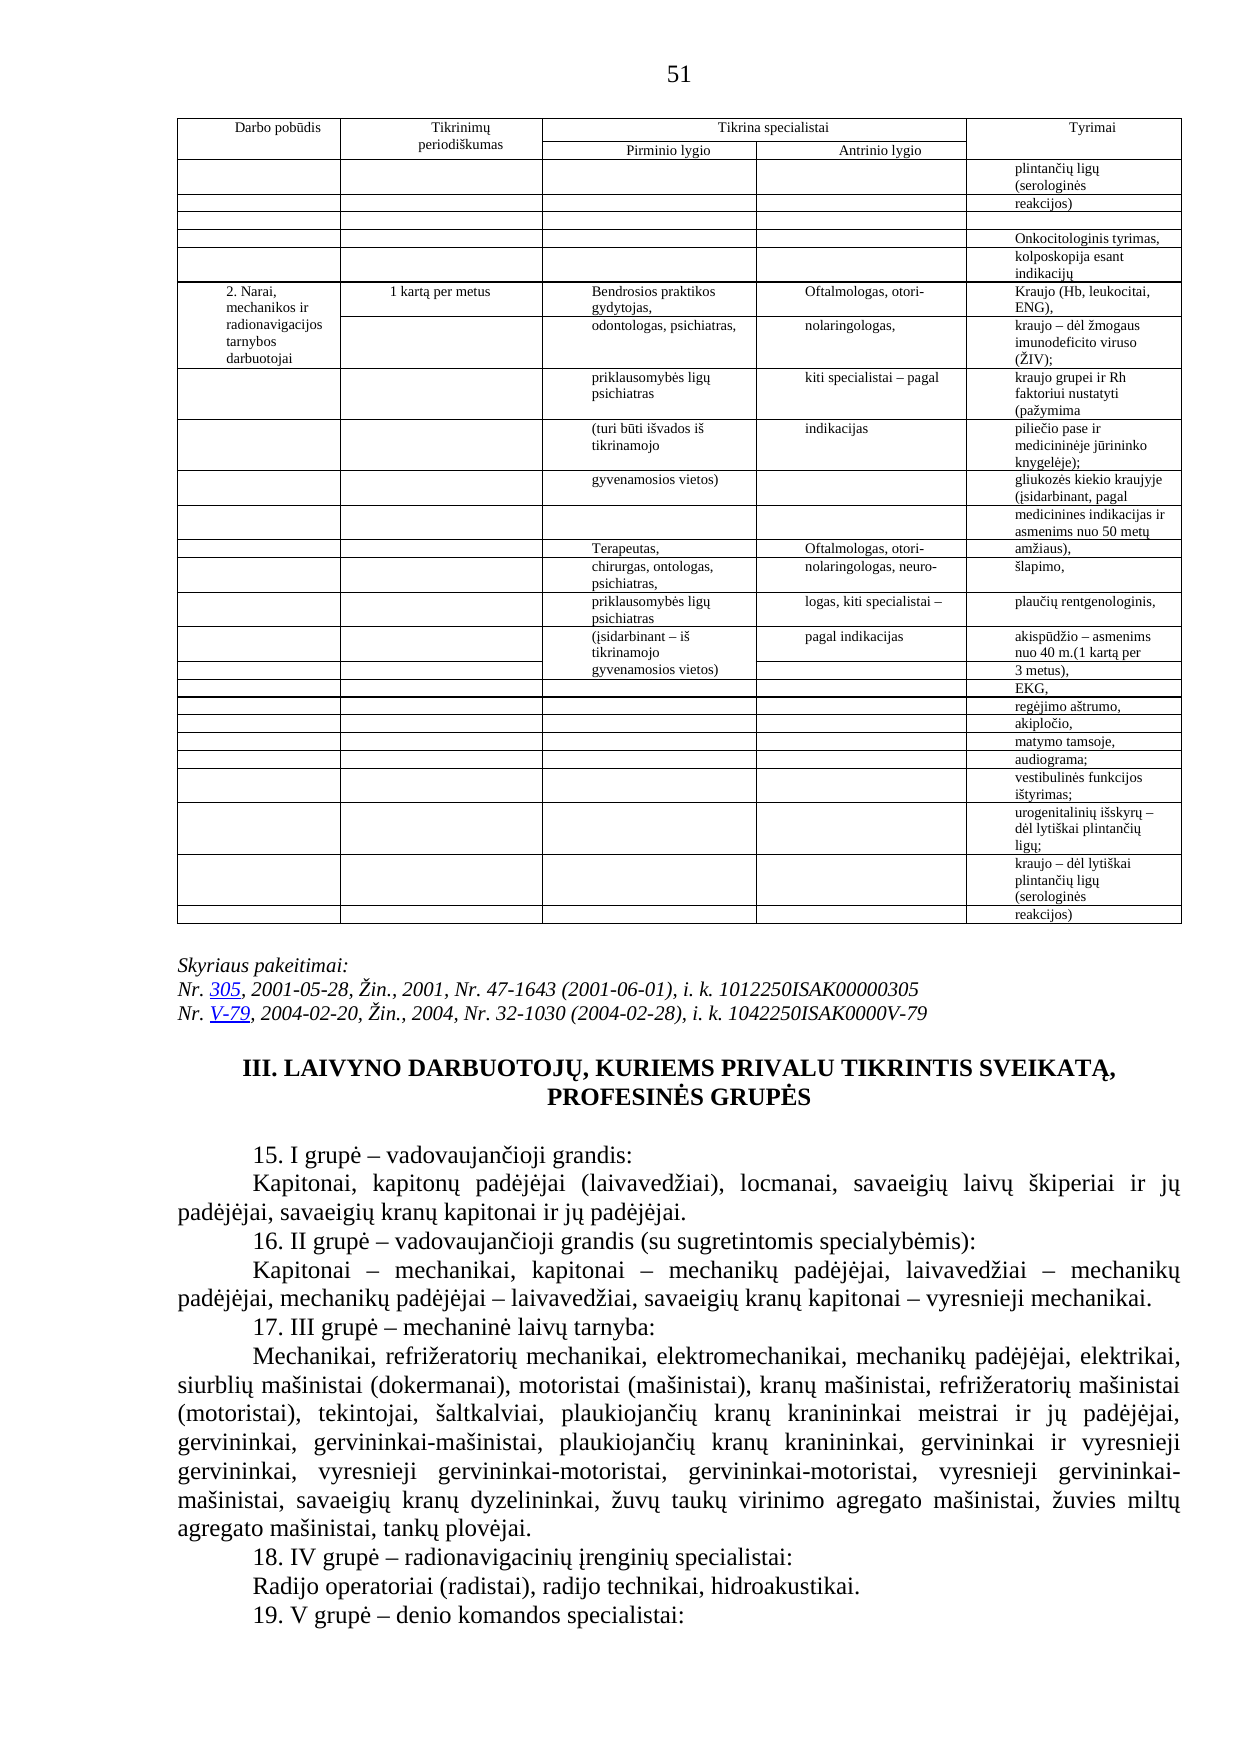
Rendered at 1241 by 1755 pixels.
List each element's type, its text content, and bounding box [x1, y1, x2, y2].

table_header Tikrina specialistai [543, 119, 966, 141]
table_cell logas, kiti specialistai – [757, 593, 966, 626]
table_cell [757, 506, 966, 539]
table_cell [341, 248, 542, 281]
table_cell [178, 715, 340, 732]
table_cell kiti specialistai – pagal [757, 369, 966, 419]
table_cell [341, 593, 542, 626]
table_cell [757, 715, 966, 732]
table_cell Kraujo (Hb, leukocitai, ENG), [967, 283, 1181, 316]
table_cell [543, 906, 756, 923]
table_cell [341, 733, 542, 750]
table_cell medicinines indikacijas ir asmenims nuo 50 metų [967, 506, 1181, 539]
table_cell šlapimo, [967, 558, 1181, 592]
table_cell [967, 212, 1181, 229]
table_cell priklausomybės ligų psichiatras [543, 369, 756, 419]
text 17. III grupė – mechaninė laivų tarnyba: [177, 1312, 1181, 1341]
table_cell [178, 906, 340, 923]
table_cell [341, 317, 542, 367]
table_cell [341, 698, 542, 714]
table_cell Onkocitologinis tyrimas, [967, 230, 1181, 247]
table_cell [178, 471, 340, 505]
table_cell Bendrosios praktikos gydytojas, [543, 283, 756, 316]
table_cell [178, 803, 340, 854]
table_cell [178, 369, 340, 419]
table_cell [341, 471, 542, 505]
table_cell [757, 662, 966, 679]
table_cell [178, 506, 340, 539]
table_cell [543, 680, 756, 696]
table_cell [178, 855, 340, 905]
table_cell [543, 698, 756, 714]
table_cell 1 kartą per metus [341, 283, 542, 316]
table_cell [757, 195, 966, 211]
table_cell EKG, [967, 680, 1181, 696]
table_cell 2. Narai, mechanikos ir radionavigacijos tarnybos darbuotojai [178, 283, 340, 367]
table_cell [341, 769, 542, 802]
table_cell odontologas, psichiatras, [543, 317, 756, 367]
table_cell [543, 506, 756, 539]
table_cell matymo tamsoje, [967, 733, 1181, 750]
table_cell akispūdžio – asmenims nuo 40 m.(1 kartą per [967, 627, 1181, 661]
table_cell [178, 733, 340, 750]
table_cell Antrinio lygio [757, 142, 966, 159]
table_cell [341, 627, 542, 661]
table_cell [178, 769, 340, 802]
table_cell [341, 715, 542, 732]
table_cell [178, 540, 340, 557]
table_cell [178, 698, 340, 714]
table_cell [178, 230, 340, 247]
table_cell [341, 369, 542, 419]
table_cell [757, 906, 966, 923]
table_cell reakcijos) [967, 906, 1181, 923]
table_cell plintančių ligų (serologinės [967, 160, 1181, 193]
text 18. IV grupė – radionavigacinių įrenginių specialistai: [177, 1542, 1181, 1571]
table_cell Oftalmologas, otori- [757, 540, 966, 557]
table_cell [178, 160, 340, 193]
text Nr. V-79, 2004-02-20, Žin., 2004, Nr. 32-1030 (2004-02-28), i. k. 1042250ISAK0000V-79 [177, 1001, 1181, 1025]
table_cell [178, 195, 340, 211]
text Nr. 305, 2001-05-28, Žin., 2001, Nr. 47-1643 (2001-06-01), i. k. 1012250ISAK00000305 [177, 977, 1181, 1001]
table_cell regėjimo aštrumo, [967, 698, 1181, 714]
table_cell [178, 420, 340, 470]
table_cell [341, 906, 542, 923]
table_cell [341, 855, 542, 905]
table_cell [543, 160, 756, 193]
table_cell [543, 769, 756, 802]
table_cell nolaringologas, neuro- [757, 558, 966, 592]
table_cell [543, 212, 756, 229]
table_header Tyrimai [967, 119, 1181, 159]
table_cell [543, 248, 756, 281]
table_cell (turi būti išvados iš tikrinamojo [543, 420, 756, 470]
table_cell gliukozės kiekio kraujyje (įsidarbinant, pagal [967, 471, 1181, 505]
text Kapitonai, kapitonų padėjėjai (laivavedžiai), locmanai, savaeigių laivų škiperiai ir jų padėjėjai, savaeigių kranų kapitonai ir jų padėjėjai. [177, 1168, 1181, 1226]
table_cell [757, 248, 966, 281]
table_cell urogenitalinių išskyrų – dėl lytiškai plintančių ligų; [967, 803, 1181, 854]
table_cell vestibulinės funkcijos ištyrimas; [967, 769, 1181, 802]
table_cell [341, 420, 542, 470]
table_cell [178, 212, 340, 229]
table_cell [757, 212, 966, 229]
table_cell piliečio pase ir medicininėje jūrininko knygelėje); [967, 420, 1181, 470]
table_cell [543, 751, 756, 768]
table_cell [543, 855, 756, 905]
table_cell kolposkopija esant indikacijų [967, 248, 1181, 281]
table_cell Terapeutas, [543, 540, 756, 557]
table_cell [757, 160, 966, 193]
table_cell [757, 471, 966, 505]
table_cell [178, 680, 340, 696]
table_cell [341, 803, 542, 854]
text 15. I grupė – vadovaujančioji grandis: [177, 1140, 1181, 1168]
table_cell audiograma; [967, 751, 1181, 768]
table_cell [341, 212, 542, 229]
table_cell [178, 662, 340, 679]
text Mechanikai, refrižeratorių mechanikai, elektromechanikai, mechanikų padėjėjai, elektrikai, siurblių mašinistai (dokermanai), motoristai (mašinistai), kranų mašinistai, refrižeratorių mašinistai (motoristai), tekintojai, šaltkalviai, plaukiojančių kranų kranininkai meistrai ir jų padėjėjai, gervininkai, gervininkai-mašinistai, plaukiojančių kranų kranininkai, gervininkai ir vyresnieji gervininkai, vyresnieji gervininkai-motoristai, gervininkai-motoristai, vyresnieji gervininkai-mašinistai, savaeigių kranų dyzelininkai, žuvų taukų virinimo agregato mašinistai, žuvies miltų agregato mašinistai, tankų plovėjai. [177, 1341, 1181, 1542]
table_cell kraujo grupei ir Rh faktoriui nustatyti (pažymima [967, 369, 1181, 419]
table_cell [178, 751, 340, 768]
table_cell gyvenamosios vietos) [543, 471, 756, 505]
table_cell Oftalmologas, otori- [757, 283, 966, 316]
table_header Darbo pobūdis [178, 119, 340, 159]
table_cell [341, 558, 542, 592]
text Skyriaus pakeitimai: [177, 953, 1181, 977]
table_cell [341, 540, 542, 557]
table_cell [757, 698, 966, 714]
table_cell [757, 855, 966, 905]
table_cell [757, 769, 966, 802]
table_cell [543, 733, 756, 750]
table_cell [543, 195, 756, 211]
table_cell [757, 803, 966, 854]
table_header Tikrinimų periodiškumas [341, 119, 542, 159]
table_cell plaučių rentgenologinis, [967, 593, 1181, 626]
table_cell [178, 558, 340, 592]
table_cell [543, 715, 756, 732]
table_cell [341, 751, 542, 768]
table_cell [341, 506, 542, 539]
text 19. V grupė – denio komandos specialistai: [177, 1600, 1181, 1628]
table_cell chirurgas, ontologas, psichiatras, [543, 558, 756, 592]
table_cell indikacijas [757, 420, 966, 470]
table_cell [341, 680, 542, 696]
table_cell priklausomybės ligų psichiatras [543, 593, 756, 626]
table_cell 3 metus), [967, 662, 1181, 679]
text Kapitonai – mechanikai, kapitonai – mechanikų padėjėjai, laivavedžiai – mechanikų padėjėjai, mechanikų padėjėjai – laivavedžiai, savaeigių kranų kapitonai – vyresnieji mechanikai. [177, 1255, 1181, 1312]
table_cell [757, 751, 966, 768]
table_cell [757, 733, 966, 750]
text III. LAIVYNO DARBUOTOJŲ, KURIEMS PRIVALU TIKRINTIS SVEIKATĄ, PROFESINĖS GRUPĖS [177, 1053, 1181, 1111]
table_cell [178, 248, 340, 281]
table_cell amžiaus), [967, 540, 1181, 557]
table_cell [757, 680, 966, 696]
table_cell [341, 195, 542, 211]
table_cell kraujo – dėl žmogaus imunodeficito viruso (ŽIV); [967, 317, 1181, 367]
table_cell (įsidarbinant – iš tikrinamojo gyvenamosios vietos) [543, 627, 756, 679]
table_cell Pirminio lygio [543, 142, 756, 159]
table_cell [543, 803, 756, 854]
table_cell [543, 230, 756, 247]
table_cell kraujo – dėl lytiškai plintančių ligų (serologinės [967, 855, 1181, 905]
table_cell [178, 627, 340, 661]
text 16. II grupė – vadovaujančioji grandis (su sugretintomis specialybėmis): [177, 1226, 1181, 1255]
table_cell [178, 593, 340, 626]
table_cell [341, 230, 542, 247]
table_cell akipločio, [967, 715, 1181, 732]
table_cell [341, 662, 542, 679]
table_cell [757, 230, 966, 247]
table_cell pagal indikacijas [757, 627, 966, 661]
table_cell [341, 160, 542, 193]
text Radijo operatoriai (radistai), radijo technikai, hidroakustikai. [177, 1571, 1181, 1600]
table_cell nolaringologas, [757, 317, 966, 367]
table_cell reakcijos) [967, 195, 1181, 211]
